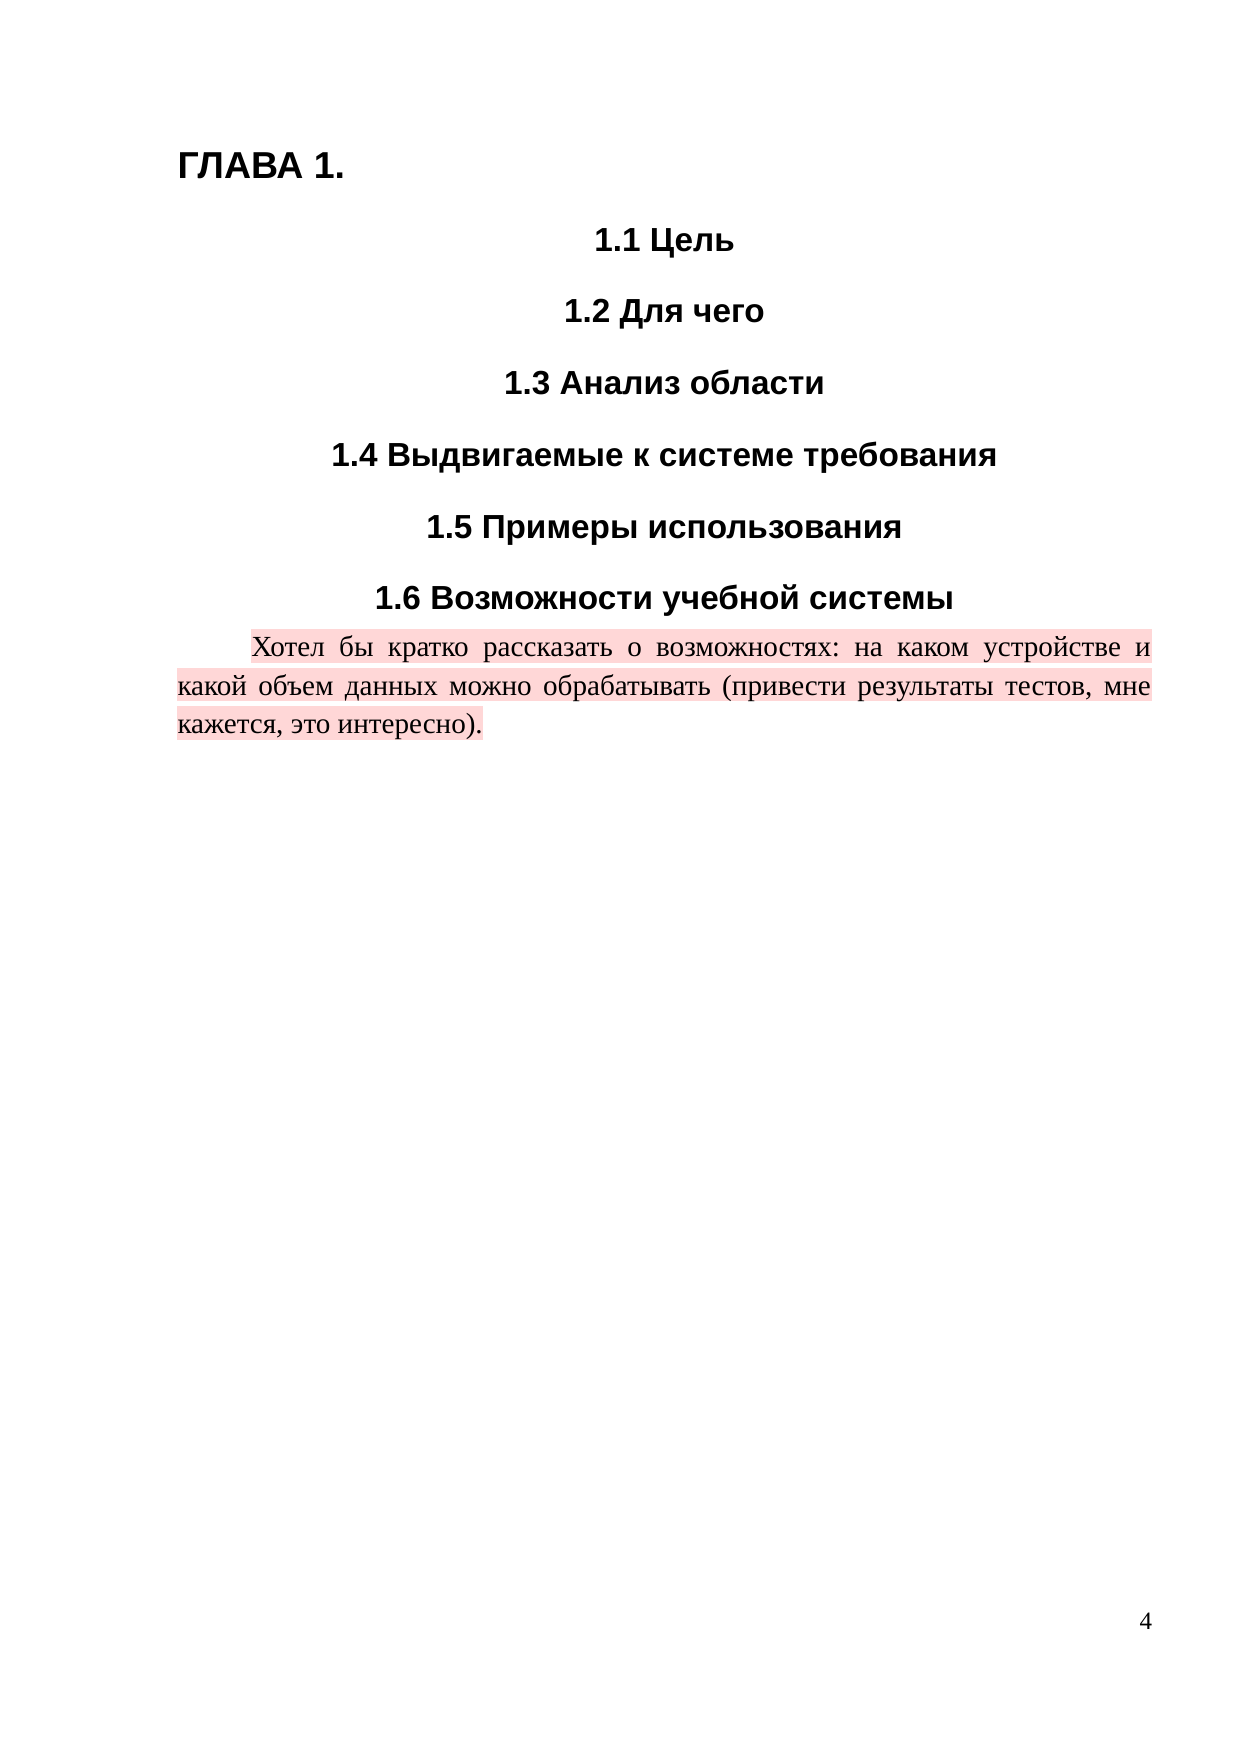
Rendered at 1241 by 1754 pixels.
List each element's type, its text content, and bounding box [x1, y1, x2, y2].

subtitle 1.2 Для чего [177, 291, 1152, 330]
subtitle 1.1 Цель [177, 219, 1152, 258]
text Хотел бы кратко рассказать о возможностях: на каком устройстве и какой объем данных можно обрабатывать (привести результаты тестов, мне кажется, это интересно). [177, 629, 1152, 740]
subtitle 1.5 Примеры использования [177, 507, 1152, 545]
subtitle ГЛАВА 1. [177, 143, 1152, 186]
subtitle 1.6 Возможности учебной системы [177, 578, 1152, 617]
subtitle 1.3 Анализ области [177, 363, 1152, 402]
subtitle 1.4 Выдвигаемые к системе требования [177, 435, 1152, 473]
